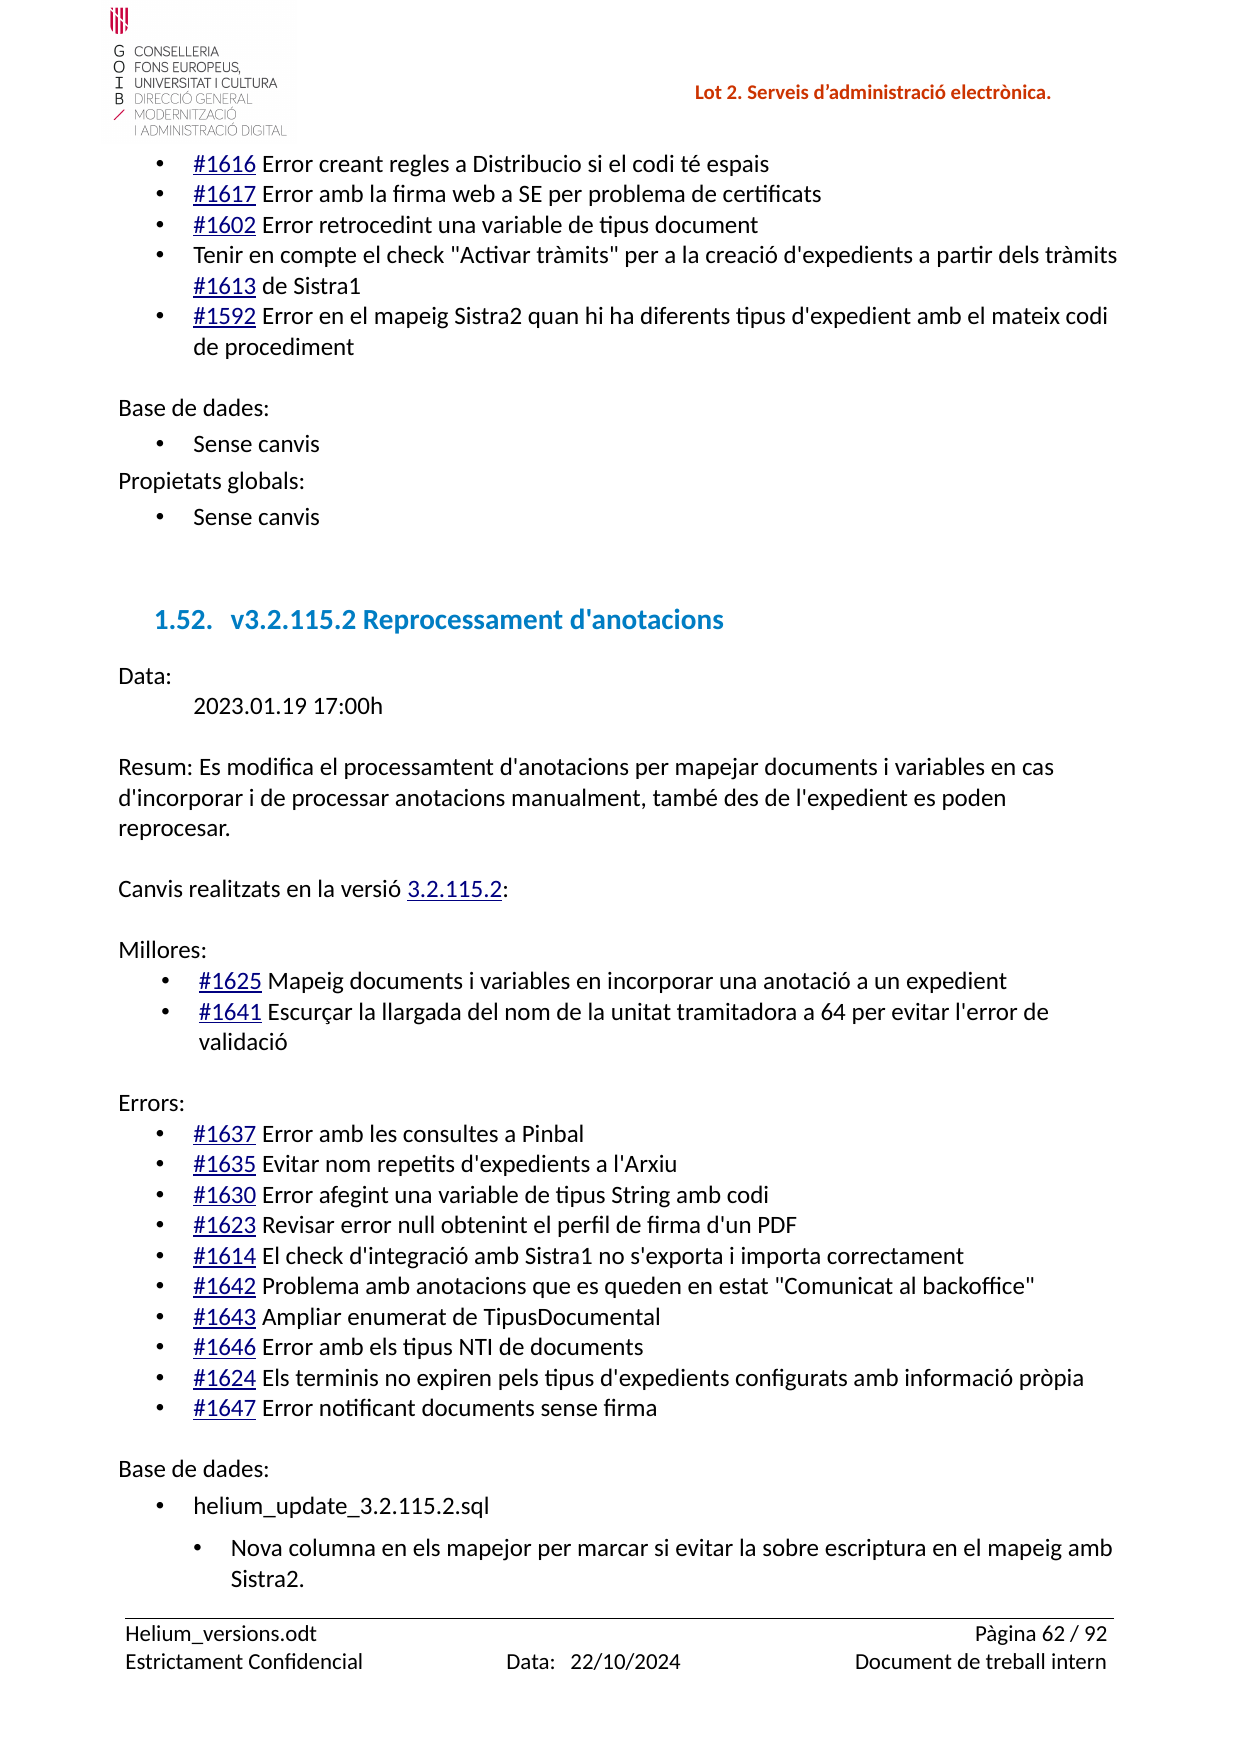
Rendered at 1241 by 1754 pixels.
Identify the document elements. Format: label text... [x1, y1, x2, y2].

list #1635 Evitar nom repetits d'expedients a l'Arxiu [156, 1148, 1122, 1179]
list #1642 Problema amb anotacions que es queden en estat "Comunicat al backoffice" [156, 1270, 1122, 1301]
text Canvis realitzats en la versió 3.2.115.2: [118, 874, 1122, 904]
list #1637 Error amb les consultes a Pinbal [156, 1118, 1122, 1148]
list #1641 Escurçar la llargada del nom de la unitat tramitadora a 64 per evitar l'error de validació [161, 996, 1122, 1057]
text 2023.01.19 17:00h [118, 691, 1122, 721]
list Nova columna en els mapejor per marcar si evitar la sobre escriptura en el mapeig amb Sistra2. [193, 1532, 1122, 1593]
list #1623 Revisar error null obtenint el perfil de firma d'un PDF [156, 1209, 1122, 1240]
text Millores: [118, 935, 1122, 965]
list helium_update_3.2.115.2.sql [156, 1490, 1122, 1521]
text Propietats globals: [118, 465, 1122, 495]
list Sense canvis [156, 428, 1122, 459]
list #1646 Error amb els tipus NTI de documents [156, 1331, 1122, 1362]
list #1617 Error amb la firma web a SE per problema de certificats [156, 178, 1122, 209]
list #1643 Ampliar enumerat de TipusDocumental [156, 1301, 1122, 1331]
text Data: [118, 660, 1122, 691]
list #1624 Els terminis no expiren pels tipus d'expedients configurats amb informació pròpia [156, 1362, 1122, 1392]
list #1647 Error notificant documents sense firma [156, 1392, 1122, 1423]
list #1625 Mapeig documents i variables en incorporar una anotació a un expedient [161, 965, 1122, 996]
list Tenir en compte el check "Activar tràmits" per a la creació d'expedients a partir dels tràmits #1613 de Sistra1 [156, 239, 1122, 300]
list #1616 Error creant regles a Distribucio si el codi té espais [156, 148, 1122, 178]
text Base de dades: [118, 1453, 1122, 1484]
text Base de dades: [118, 392, 1122, 422]
list Sense canvis [156, 501, 1122, 532]
list #1602 Error retrocedint una variable de tipus document [156, 209, 1122, 239]
picture [100, 0, 297, 144]
list #1614 El check d'integració amb Sistra1 no s'exporta i importa correctament [156, 1240, 1122, 1270]
list #1592 Error en el mapeig Sistra2 quan hi ha diferents tipus d'expedient amb el mateix codi de procediment [156, 300, 1122, 361]
text Resum: Es modifica el processamtent d'anotacions per mapejar documents i variables en cas d'incorporar i de processar anotacions manualment, també des de l'expedient es poden reprocesar. [118, 752, 1122, 843]
text Errors: [118, 1087, 1122, 1118]
subtitle v3.2.115.2 Reprocessament d'anotacions [153, 601, 1122, 636]
list #1630 Error afegint una variable de tipus String amb codi [156, 1179, 1122, 1209]
